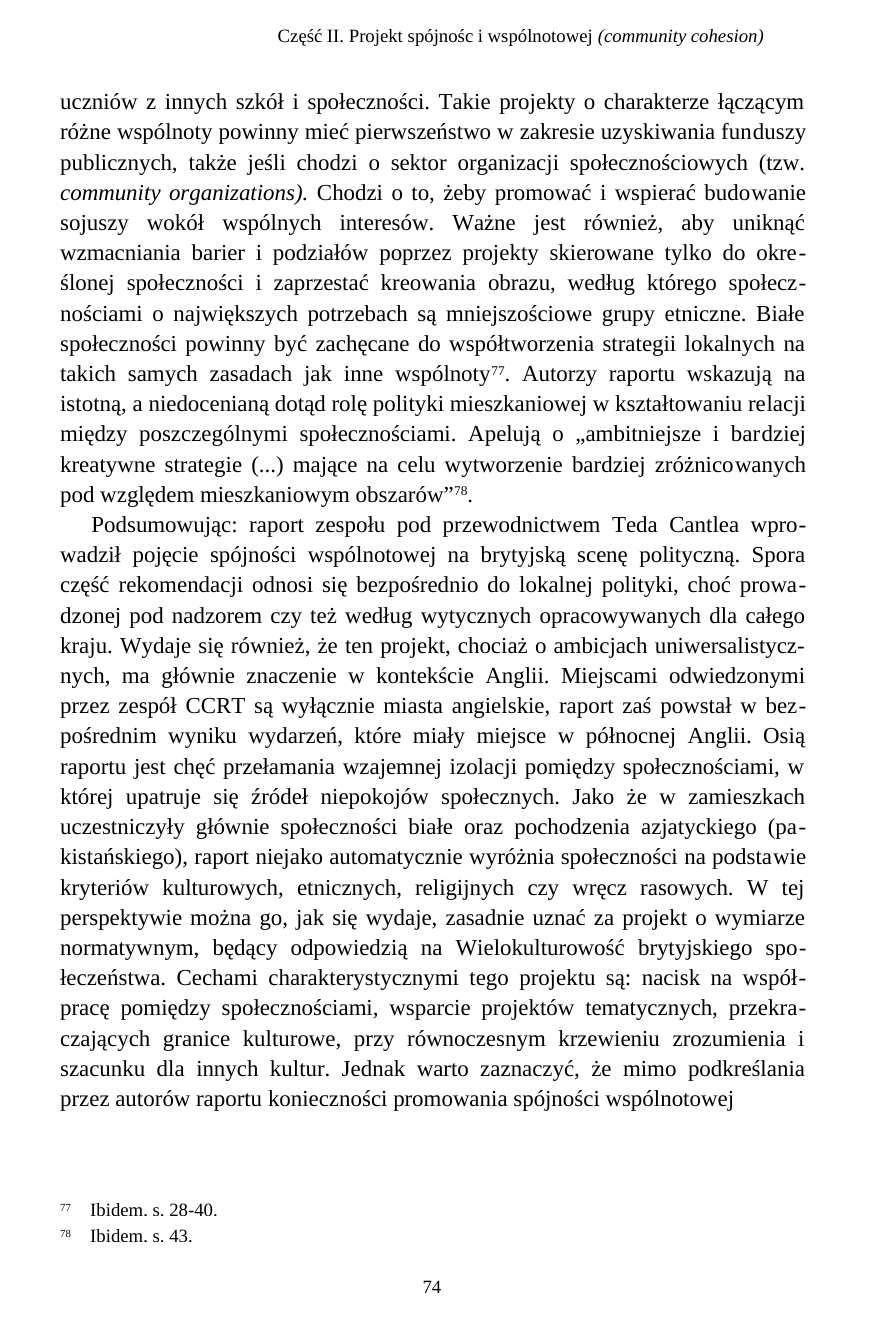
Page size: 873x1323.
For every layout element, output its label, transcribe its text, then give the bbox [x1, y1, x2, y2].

text Część II. Projekt spójnośc i wspólnotowej (community cohesion) [277, 25, 818, 47]
text 77 Ibidem, s. 28-40. [60, 1199, 803, 1215]
text Podsumowując: raport zespołu pod przewodnictwem Teda Cantlea wpro­wadził pojęcie spójności wspólnotowej na brytyjską scenę polityczną. Spora część rekomendacji odnosi się bezpośrednio do lokalnej polityki, choć prowa­dzonej pod nadzorem czy też według wytycznych opracowywanych dla całego kraju. Wydaje się również, że ten projekt, chociaż o ambicjach uniwersalistycz- nych, ma głównie znaczenie w kontekście Anglii. Miejscami odwiedzonymi przez zespół CCRT są wyłącznie miasta angielskie, raport zaś powstał w bez­pośrednim wyniku wydarzeń, które miały miejsce w północnej Anglii. Osią raportu jest chęć przełamania wzajemnej izolacji pomiędzy społecznościami, w której upatruje się źródeł niepokojów społecznych. Jako że w zamieszkach uczestniczyły głównie społeczności białe oraz pochodzenia azjatyckiego (pa­kistańskiego), raport niejako automatycznie wyróżnia społeczności na podsta­wie kryteriów kulturowych, etnicznych, religijnych czy wręcz rasowych. W tej perspektywie można go, jak się wydaje, zasadnie uznać za projekt o wymiarze normatywnym, będący odpowiedzią na Wielokulturowość brytyjskiego spo­łeczeństwa. Cechami charakterystycznymi tego projektu są: nacisk na współ­pracę pomiędzy społecznościami, wsparcie projektów tematycznych, przekra­czających granice kulturowe, przy równoczesnym krzewieniu zrozumienia i szacunku dla innych kultur. Jednak warto zaznaczyć, że mimo podkreślania przez autorów raportu konieczności promowania spójności wspólnotowej [60, 511, 806, 1111]
text uczniów z innych szkół i społeczności. Takie projekty o charakterze łączącym różne wspólnoty powinny mieć pierwszeństwo w zakresie uzyskiwania fun­duszy publicznych, także jeśli chodzi o sektor organizacji społecznościowych (tzw. community organizations). Chodzi o to, żeby promować i wspierać budo­wanie sojuszy wokół wspólnych interesów. Ważne jest również, aby uniknąć wzmacniania barier i podziałów poprzez projekty skierowane tylko do okre­ślonej społeczności i zaprzestać kreowania obrazu, według którego społecz­nościami o największych potrzebach są mniejszościowe grupy etniczne. Białe społeczności powinny być zachęcane do współtworzenia strategii lokalnych na takich samych zasadach jak inne wspólnoty77. Autorzy raportu wskazują na istotną, a niedocenianą dotąd rolę polityki mieszkaniowej w kształtowaniu re­lacji między poszczególnymi społecznościami. Apelują o „ambitniejsze i bar­dziej kreatywne strategie (...) mające na celu wytworzenie bardziej zróżnico­wanych pod względem mieszkaniowym obszarów”78. [60, 88, 806, 507]
text 74 [60, 1276, 803, 1295]
text 78 Ibidem, s. 43. [60, 1225, 803, 1241]
